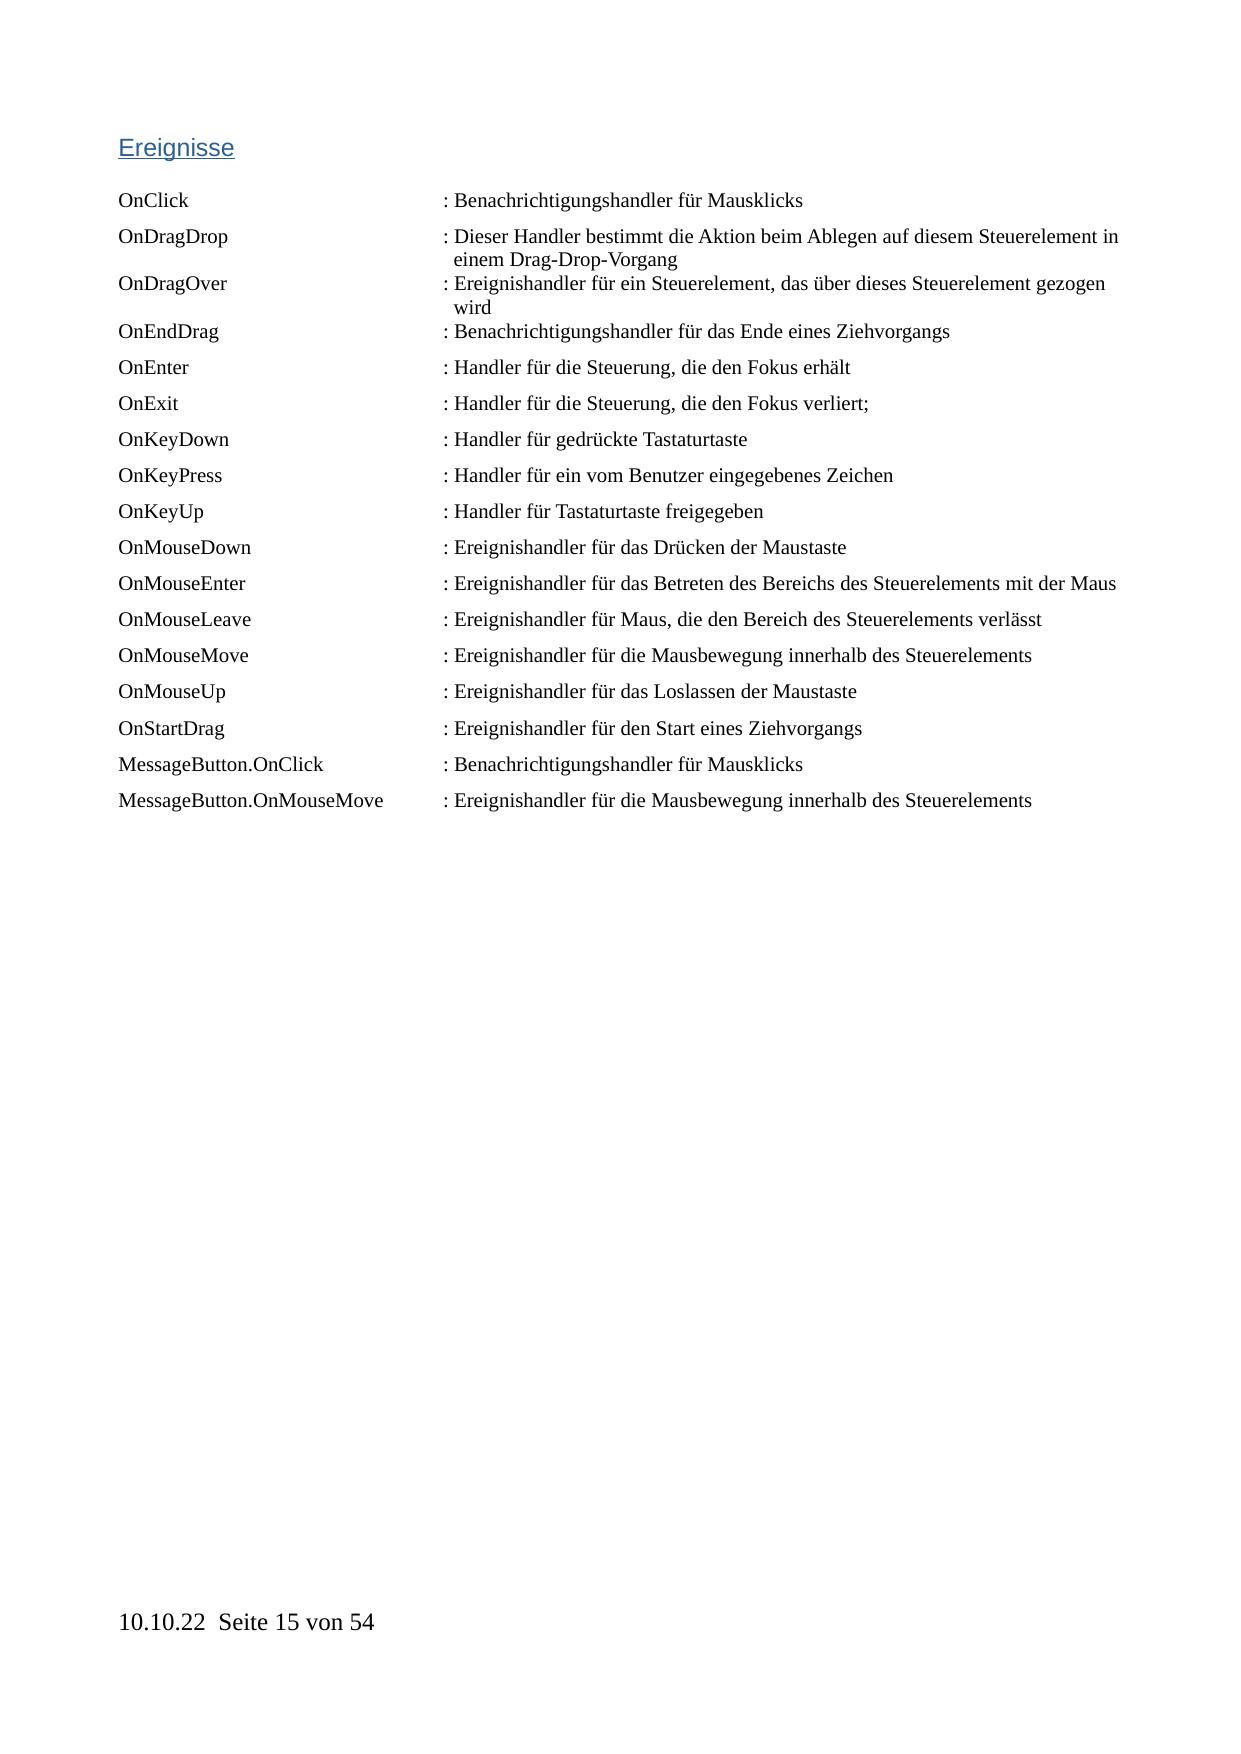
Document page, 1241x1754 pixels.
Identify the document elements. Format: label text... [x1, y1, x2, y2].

text OnStartDrag : Ereignishandler für den Start eines Ziehvorgangs [118, 715, 1122, 739]
text OnEndDrag : Benachrichtigungshandler für das Ende eines Ziehvorgangs [118, 319, 1122, 343]
text OnKeyDown : Handler für gedrückte Tastaturtaste [118, 427, 1122, 451]
text OnEnter : Handler für die Steuerung, die den Fokus erhält [118, 355, 1122, 379]
subtitle Ereignisse [118, 133, 1122, 161]
text OnMouseEnter : Ereignishandler für das Betreten des Bereichs des Steuerelements mit der Maus [118, 571, 1122, 595]
text OnDragDrop : Dieser Handler bestimmt die Aktion beim Ablegen auf diesem Steuerelement in einem Drag-Drop-Vorgang [118, 224, 1122, 272]
text OnDragOver : Ereignishandler für ein Steuerelement, das über dieses Steuerelement gezogen wird [118, 272, 1122, 319]
text OnMouseDown : Ereignishandler für das Drücken der Maustaste [118, 535, 1122, 559]
text OnExit : Handler für die Steuerung, die den Fokus verliert; [118, 391, 1122, 415]
text OnKeyPress : Handler für ein vom Benutzer eingegebenes Zeichen [118, 463, 1122, 487]
text OnMouseMove : Ereignishandler für die Mausbewegung innerhalb des Steuerelements [118, 643, 1122, 667]
text MessageButton.OnClick : Benachrichtigungshandler für Mausklicks [118, 751, 1122, 776]
text OnKeyUp : Handler für Tastaturtaste freigegeben [118, 499, 1122, 523]
text MessageButton.OnMouseMove : Ereignishandler für die Mausbewegung innerhalb des Steuerelements [118, 787, 1122, 812]
text OnMouseLeave : Ereignishandler für Maus, die den Bereich des Steuerelements verlässt [118, 607, 1122, 631]
text OnMouseUp : Ereignishandler für das Loslassen der Maustaste [118, 679, 1122, 703]
text OnClick : Benachrichtigungshandler für Mausklicks [118, 188, 1122, 212]
